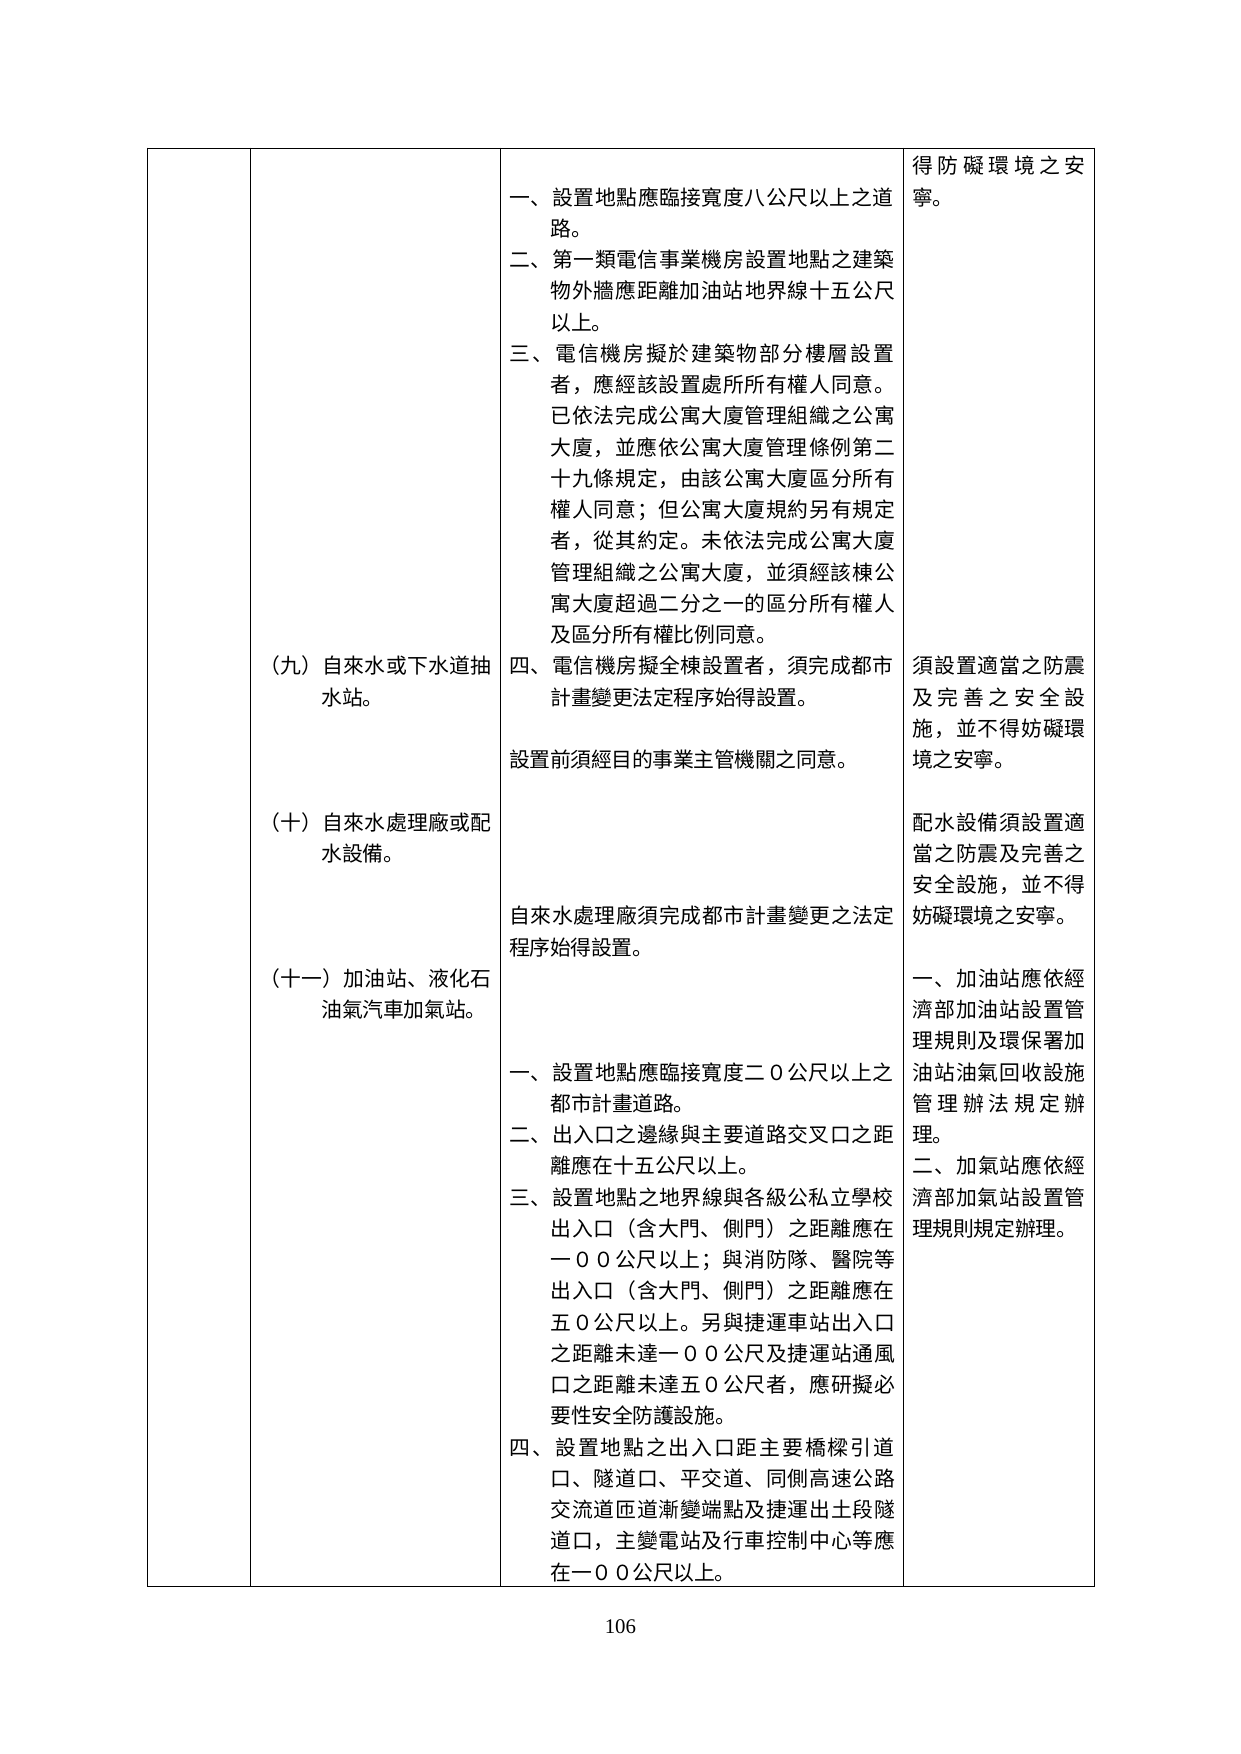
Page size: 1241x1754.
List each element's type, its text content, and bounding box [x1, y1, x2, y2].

table_cell （九）自來水或下水道抽水站。 （十）自來水處理廠或配水設備。 （十一）加油站、液化石油氣汽車加氣站。 [251, 149, 500, 1586]
table_cell 得防礙環境之安寧。 須設置適當之防震及完善之安全設施，並不得妨礙環境之安寧。 配水設備須設置適當之防震及完善之安全設施，並不得妨礙環境之安寧。 一、加油站應依經濟部加油站設置管理規則及環保署加油站油氣回收設施管理辦法規定辦理。 二、加氣站應依經濟部加氣站設置管理規則規定辦理。 [904, 149, 1094, 1586]
table_cell [148, 149, 250, 1586]
table_cell 一、設置地點應臨接寬度八公尺以上之道路。 二、第一類電信事業機房設置地點之建築物外牆應距離加油站地界線十五公尺以上。 三、電信機房擬於建築物部分樓層設置者，應經該設置處所所有權人同意。已依法完成公寓大廈管理組織之公寓大廈，並應依公寓大廈管理條例第二十九條規定，由該公寓大廈區分所有權人同意；但公寓大廈規約另有規定者，從其約定。未依法完成公寓大廈管理組織之公寓大廈，並須經該棟公寓大廈超過二分之一的區分所有權人及區分所有權比例同意。 四、電信機房擬全棟設置者，須完成都市計畫變更法定程序始得設置。 設置前須經目的事業主管機關之同意。 自來水處理廠須完成都市計畫變更之法定程序始得設置。 一、設置地點應臨接寬度二０公尺以上之都市計畫道路。 二、出入口之邊緣與主要道路交叉口之距離應在十五公尺以上。 三、設置地點之地界線與各級公私立學校出入口（含大門、側門）之距離應在一００公尺以上；與消防隊、醫院等出入口（含大門、側門）之距離應在五０公尺以上。另與捷運車站出入口之距離未達一００公尺及捷運站通風口之距離未達五０公尺者，應研擬必要性安全防護設施。 四、設置地點之出入口距主要橋樑引道口、隧道口、平交道、同側高速公路交流道匝道漸變端點及捷運出土段隧道口，主變電站及行車控制中心等應在一００公尺以上。 [501, 149, 903, 1586]
